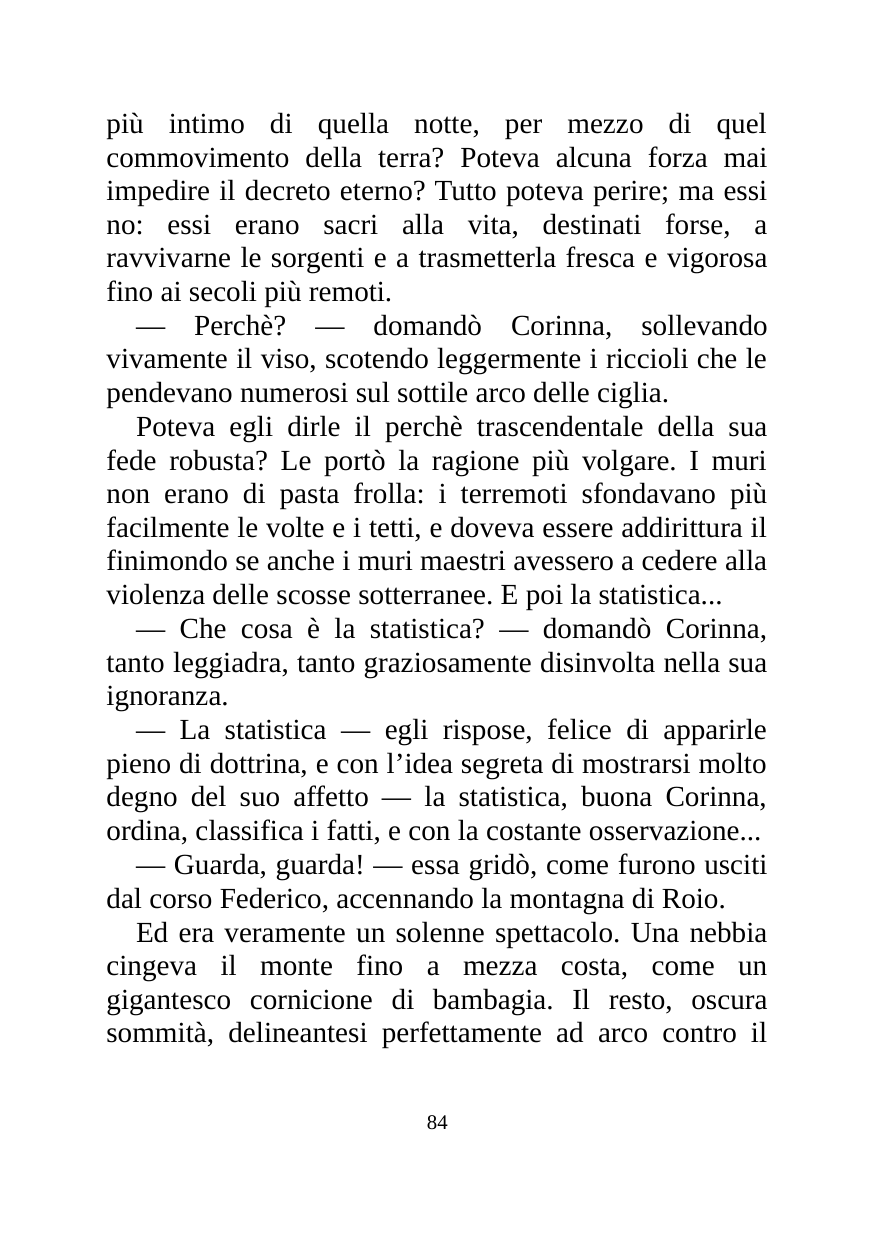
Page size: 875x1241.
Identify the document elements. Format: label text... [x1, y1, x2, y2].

text Ed era veramente un solenne spettacolo. Una nebbia cingeva il monte fino a mezza costa, come un gigantesco cornicione di bambagia. Il resto, oscura sommità, delineantesi perfettamente ad arco contro il [106, 915, 768, 1049]
text — Che cosa è la statistica? — domandò Corinna, tanto leggiadra, tanto graziosamente disinvolta nella sua ignoranza. [106, 611, 768, 712]
text — Guarda, guarda! — essa gridò, come furono usciti dal corso Federico, accennando la montagna di Roio. [106, 847, 768, 914]
text — La statistica — egli rispose, felice di apparirle pieno di dottrina, e con l’idea segreta di mostrarsi molto degno del suo affetto — la statistica, buona Corinna, ordina, classifica i fatti, e con la costante osservazione... [106, 712, 768, 847]
text più intimo di quella notte, per mezzo di quel commovimento della terra? Poteva alcuna forza mai impedire il decreto eterno? Tutto poteva perire; ma essi no: essi erano sacri alla vita, destinati forse, a ravvivarne le sorgenti e a trasmetterla fresca e vigorosa fino ai secoli più remoti. [106, 106, 768, 307]
text — Perchè? — domandò Corinna, sollevando vivamente il viso, scotendo leggermente i riccioli che le pendevano numerosi sul sottile arco delle ciglia. [106, 308, 768, 409]
text Poteva egli dirle il perchè trascendentale della sua fede robusta? Le portò la ragione più volgare. I muri non erano di pasta frolla: i terremoti sfondavano più facilmente le volte e i tetti, e doveva essere addirittura il finimondo se anche i muri maestri avessero a cedere alla violenza delle scosse sotterranee. E poi la statistica... [106, 409, 768, 611]
